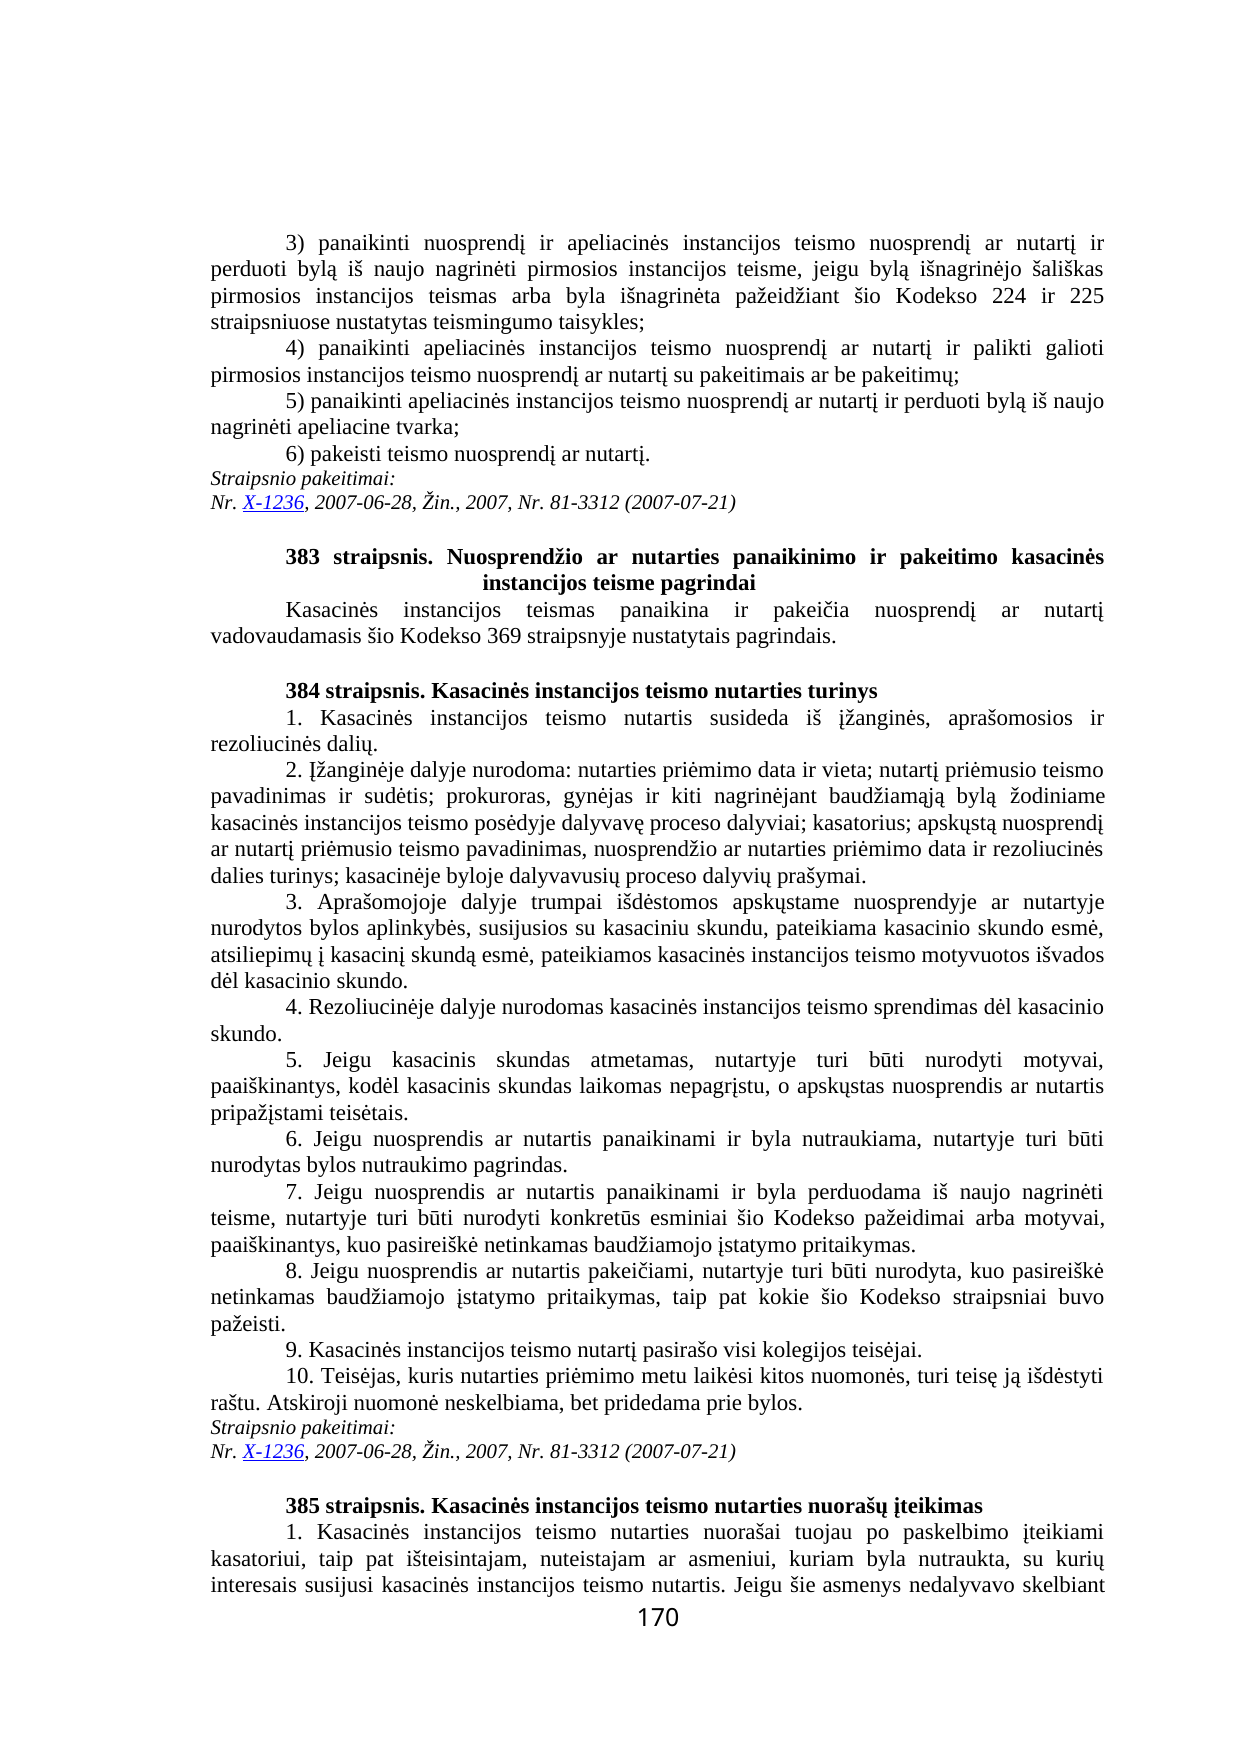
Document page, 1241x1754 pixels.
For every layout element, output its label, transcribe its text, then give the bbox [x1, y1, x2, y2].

text 2. Įžanginėje dalyje nurodoma: nutarties priėmimo data ir vieta; nutartį priėmusio teismo pavadinimas ir sudėtis; prokuroras, gynėjas ir kiti nagrinėjant baudžiamąją bylą žodiniame kasacinės instancijos teismo posėdyje dalyvavę proceso dalyviai; kasatorius; apskųstą nuosprendį ar nutartį priėmusio teismo pavadinimas, nuosprendžio ar nutarties priėmimo data ir rezoliucinės dalies turinys; kasacinėje byloje dalyvavusių proceso dalyvių prašymai. [210, 756, 1105, 888]
text 7. Jeigu nuosprendis ar nutartis panaikinami ir byla perduodama iš naujo nagrinėti teisme, nutartyje turi būti nurodyti konkretūs esminiai šio Kodekso pažeidimai arba motyvai, paaiškinantys, kuo pasireiškė netinkamas baudžiamojo įstatymo pritaikymas. [210, 1178, 1105, 1257]
text Nr. X-1236, 2007-06-28, Žin., 2007, Nr. 81-3312 (2007-07-21) [210, 490, 1105, 514]
text Straipsnio pakeitimai: [210, 466, 1105, 490]
text Kasacinės instancijos teismas panaikina ir pakeičia nuosprendį ar nutartį vadovaudamasis šio Kodekso 369 straipsnyje nustatytais pagrindais. [210, 596, 1105, 648]
text 6) pakeisti teismo nuosprendį ar nutartį. [210, 440, 1105, 466]
text 4. Rezoliucinėje dalyje nurodomas kasacinės instancijos teismo sprendimas dėl kasacinio skundo. [210, 993, 1105, 1046]
text Straipsnio pakeitimai: [210, 1415, 1105, 1439]
text 1. Kasacinės instancijos teismo nutartis susideda iš įžanginės, aprašomosios ir rezoliucinės dalių. [210, 703, 1105, 756]
text 3. Aprašomojoje dalyje trumpai išdėstomos apskųstame nuosprendyje ar nutartyje nurodytos bylos aplinkybės, susijusios su kasaciniu skundu, pateikiama kasacinio skundo esmė, atsiliepimų į kasacinį skundą esmė, pateikiamos kasacinės instancijos teismo motyvuotos išvados dėl kasacinio skundo. [210, 888, 1105, 993]
text 5) panaikinti apeliacinės instancijos teismo nuosprendį ar nutartį ir perduoti bylą iš naujo nagrinėti apeliacine tvarka; [210, 387, 1105, 440]
text 9. Kasacinės instancijos teismo nutartį pasirašo visi kolegijos teisėjai. [210, 1336, 1105, 1362]
text 383 straipsnis. Nuosprendžio ar nutarties panaikinimo ir pakeitimo kasacinės instancijos teisme pagrindai [285, 543, 1105, 596]
text Nr. X-1236, 2007-06-28, Žin., 2007, Nr. 81-3312 (2007-07-21) [210, 1439, 1105, 1463]
text 385 straipsnis. Kasacinės instancijos teismo nutarties nuorašų įteikimas [210, 1492, 1105, 1518]
text 1. Kasacinės instancijos teismo nutarties nuorašai tuojau po paskelbimo įteikiami kasatoriui, taip pat išteisintajam, nuteistajam ar asmeniui, kuriam byla nutraukta, su kurių interesais susijusi kasacinės instancijos teismo nutartis. Jeigu šie asmenys nedalyvavo skelbiant [210, 1518, 1105, 1597]
text 6. Jeigu nuosprendis ar nutartis panaikinami ir byla nutraukiama, nutartyje turi būti nurodytas bylos nutraukimo pagrindas. [210, 1125, 1105, 1178]
text 5. Jeigu kasacinis skundas atmetamas, nutartyje turi būti nurodyti motyvai, paaiškinantys, kodėl kasacinis skundas laikomas nepagrįstu, o apskųstas nuosprendis ar nutartis pripažįstami teisėtais. [210, 1046, 1105, 1125]
text 10. Teisėjas, kuris nutarties priėmimo metu laikėsi kitos nuomonės, turi teisę ją išdėstyti raštu. Atskiroji nuomonė neskelbiama, bet pridedama prie bylos. [210, 1362, 1105, 1415]
text 4) panaikinti apeliacinės instancijos teismo nuosprendį ar nutartį ir palikti galioti pirmosios instancijos teismo nuosprendį ar nutartį su pakeitimais ar be pakeitimų; [210, 334, 1105, 387]
text 8. Jeigu nuosprendis ar nutartis pakeičiami, nutartyje turi būti nurodyta, kuo pasireiškė netinkamas baudžiamojo įstatymo pritaikymas, taip pat kokie šio Kodekso straipsniai buvo pažeisti. [210, 1257, 1105, 1336]
text 3) panaikinti nuosprendį ir apeliacinės instancijos teismo nuosprendį ar nutartį ir perduoti bylą iš naujo nagrinėti pirmosios instancijos teisme, jeigu bylą išnagrinėjo šališkas pirmosios instancijos teismas arba byla išnagrinėta pažeidžiant šio Kodekso 224 ir 225 straipsniuose nustatytas teismingumo taisykles; [210, 229, 1105, 334]
text 384 straipsnis. Kasacinės instancijos teismo nutarties turinys [210, 677, 1105, 703]
